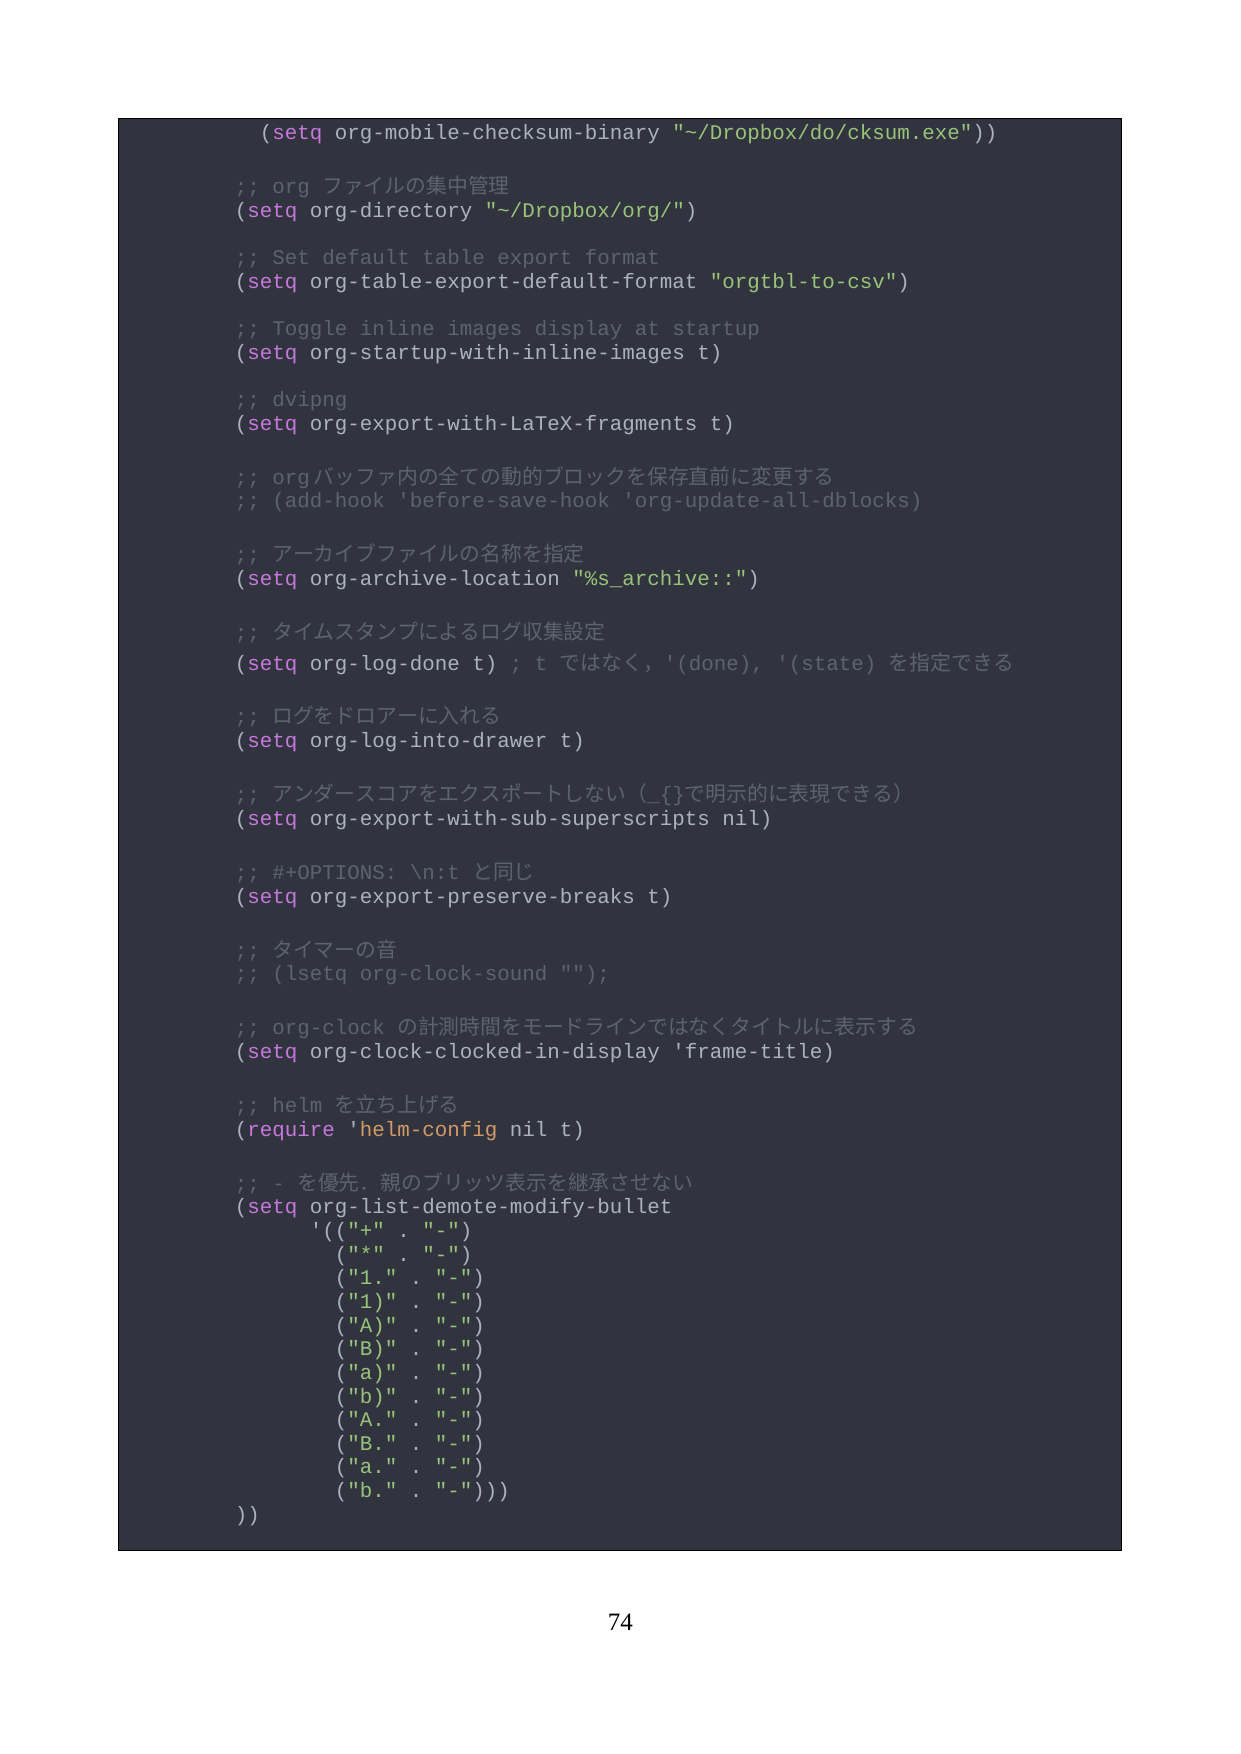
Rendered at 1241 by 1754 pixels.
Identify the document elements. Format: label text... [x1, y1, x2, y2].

text ("b)" . "-") [119, 1382, 1121, 1405]
text (setq org-export-with-sub-superscripts nil) [119, 804, 1121, 828]
text ;; (lsetq org-clock-sound ""); [119, 959, 1121, 983]
text ;; org-clock の計測時間をモードラインではなくタイトルに表示する [119, 1007, 1121, 1037]
text ("B)" . "-") [119, 1334, 1121, 1358]
text '(("+" . "-") [119, 1216, 1121, 1240]
text (setq org-list-demote-modify-bullet [119, 1192, 1121, 1216]
text (setq org-clock-clocked-in-display 'frame-title) [119, 1037, 1121, 1061]
text ("a." . "-") [119, 1453, 1121, 1476]
text ("1." . "-") [119, 1263, 1121, 1287]
text ;; タイムスタンプによるログ収集設定 [119, 611, 1121, 642]
text ("A)" . "-") [119, 1311, 1121, 1334]
text ;; org ファイルの集中管理 [119, 165, 1121, 196]
text ;; ログをドロアーに入れる [119, 696, 1121, 726]
text ;; アーカイブファイルの名称を指定 [119, 534, 1121, 564]
text (setq org-mobile-checksum-binary "~/Dropbox/do/cksum.exe")) [119, 119, 1121, 142]
text )) [119, 1500, 1121, 1523]
text ;; タイマーの音 [119, 929, 1121, 959]
text (setq org-directory "~/Dropbox/org/") [119, 196, 1121, 219]
text ;; helm を立ち上げる [119, 1084, 1121, 1115]
text ("B." . "-") [119, 1429, 1121, 1453]
text ;; dvipng [119, 385, 1121, 409]
text (setq org-table-export-default-format "orgtbl-to-csv") [119, 267, 1121, 290]
text (setq org-log-done t) ; t ではなく，'(done), '(state) を指定できる [119, 642, 1121, 672]
text ("A." . "-") [119, 1405, 1121, 1429]
text ("*" . "-") [119, 1240, 1121, 1263]
text (setq org-export-preserve-breaks t) [119, 882, 1121, 905]
text ;; #+OPTIONS: \n:t と同じ [119, 851, 1121, 882]
text (setq org-log-into-drawer t) [119, 726, 1121, 750]
text ;; アンダースコアをエクスポートしない（_{}で明示的に表現できる） [119, 773, 1121, 804]
text ("b." . "-"))) [119, 1476, 1121, 1500]
text (require 'helm-config nil t) [119, 1115, 1121, 1138]
text (setq org-archive-location "%s_archive::") [119, 564, 1121, 588]
text ;; Toggle inline images display at startup [119, 314, 1121, 338]
text (setq org-export-with-LaTeX-fragments t) [119, 409, 1121, 432]
text ("a)" . "-") [119, 1358, 1121, 1382]
text ;; Set default table export format [119, 243, 1121, 267]
text ;; - を優先．親のブリッツ表示を継承させない [119, 1162, 1121, 1192]
text ;; (add-hook 'before-save-hook 'org-update-all-dblocks) [119, 486, 1121, 510]
text ("1)" . "-") [119, 1287, 1121, 1311]
text ;; orgバッファ内の全ての動的ブロックを保存直前に変更する [119, 456, 1121, 486]
text (setq org-startup-with-inline-images t) [119, 338, 1121, 361]
